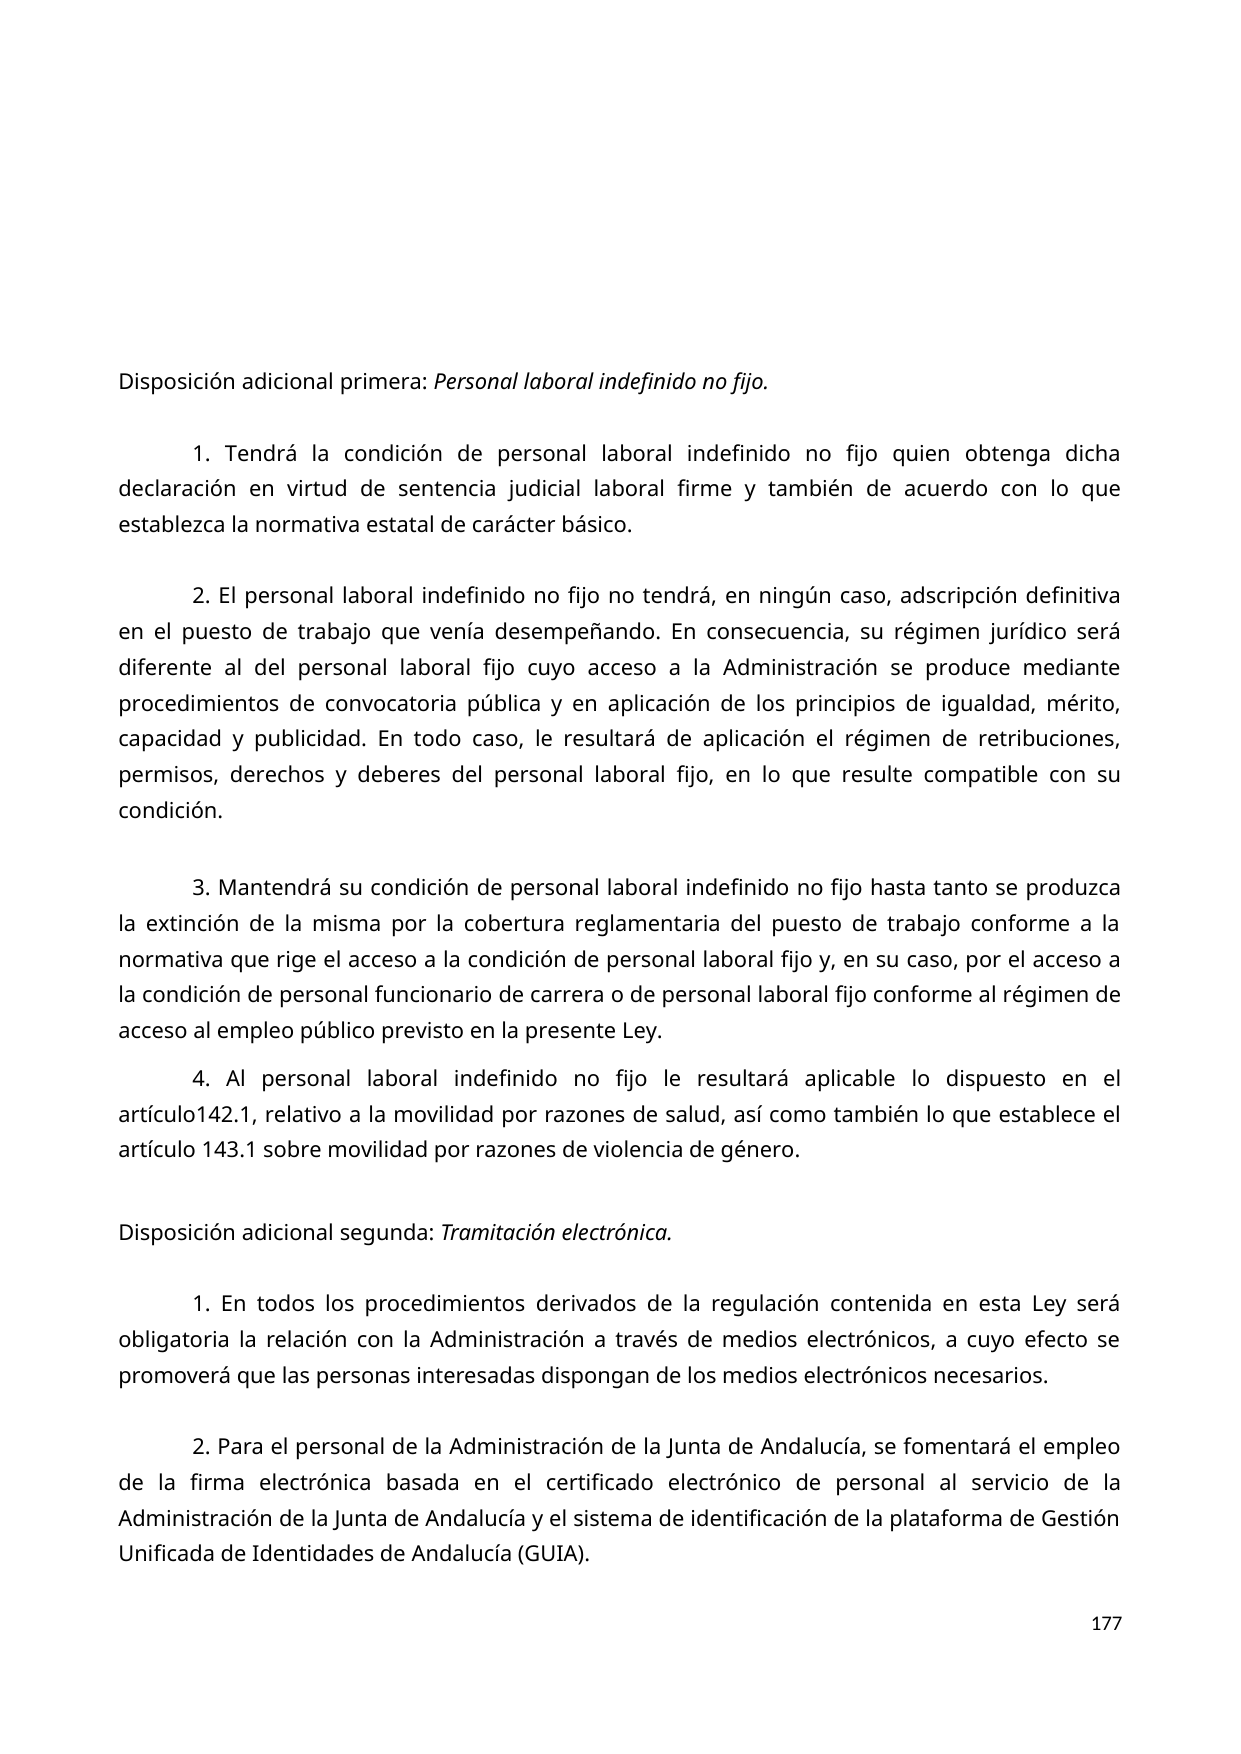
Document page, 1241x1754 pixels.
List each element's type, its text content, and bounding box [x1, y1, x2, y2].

text 1. En todos los procedimientos derivados de la regulación contenida en esta Ley será obligatoria la relación con la Administración a través de medios electrónicos, a cuyo efecto se promoverá que las personas interesadas dispongan de los medios electrónicos necesarios. [118, 1288, 1122, 1389]
text 2. El personal laboral indefinido no fijo no tendrá, en ningún caso, adscripción definitiva en el puesto de trabajo que venía desempeñando. En consecuencia, su régimen jurídico será diferente al del personal laboral fijo cuyo acceso a la Administración se produce mediante procedimientos de convocatoria pública y en aplicación de los principios de igualdad, mérito, capacidad y publicidad. En todo caso, le resultará de aplicación el régimen de retribuciones, permisos, derechos y deberes del personal laboral fijo, en lo que resulte compatible con su condición. [118, 581, 1122, 825]
text 3. Mantendrá su condición de personal laboral indefinido no fijo hasta tanto se produzca la extinción de la misma por la cobertura reglamentaria del puesto de trabajo conforme a la normativa que rige el acceso a la condición de personal laboral fijo y, en su caso, por el acceso a la condición de personal funcionario de carrera o de personal laboral fijo conforme al régimen de acceso al empleo público previsto en la presente Ley. [118, 872, 1122, 1045]
text Disposición adicional primera: Personal laboral indefinido no fijo. [118, 366, 1122, 396]
text 1. Tendrá la condición de personal laboral indefinido no fijo quien obtenga dicha declaración en virtud de sentencia judicial laboral firme y también de acuerdo con lo que establezca la normativa estatal de carácter básico. [118, 438, 1122, 539]
text Disposición adicional segunda: Tramitación electrónica. [118, 1217, 1122, 1247]
text 2. Para el personal de la Administración de la Junta de Andalucía, se fomentará el empleo de la firma electrónica basada en el certificado electrónico de personal al servicio de la Administración de la Junta de Andalucía y el sistema de identificación de la plataforma de Gestión Unificada de Identidades de Andalucía (GUIA). [118, 1431, 1122, 1568]
text 4. Al personal laboral indefinido no fijo le resultará aplicable lo dispuesto en el artículo142.1, relativo a la movilidad por razones de salud, así como también lo que establece el artículo 143.1 sobre movilidad por razones de violencia de género. [118, 1063, 1122, 1164]
